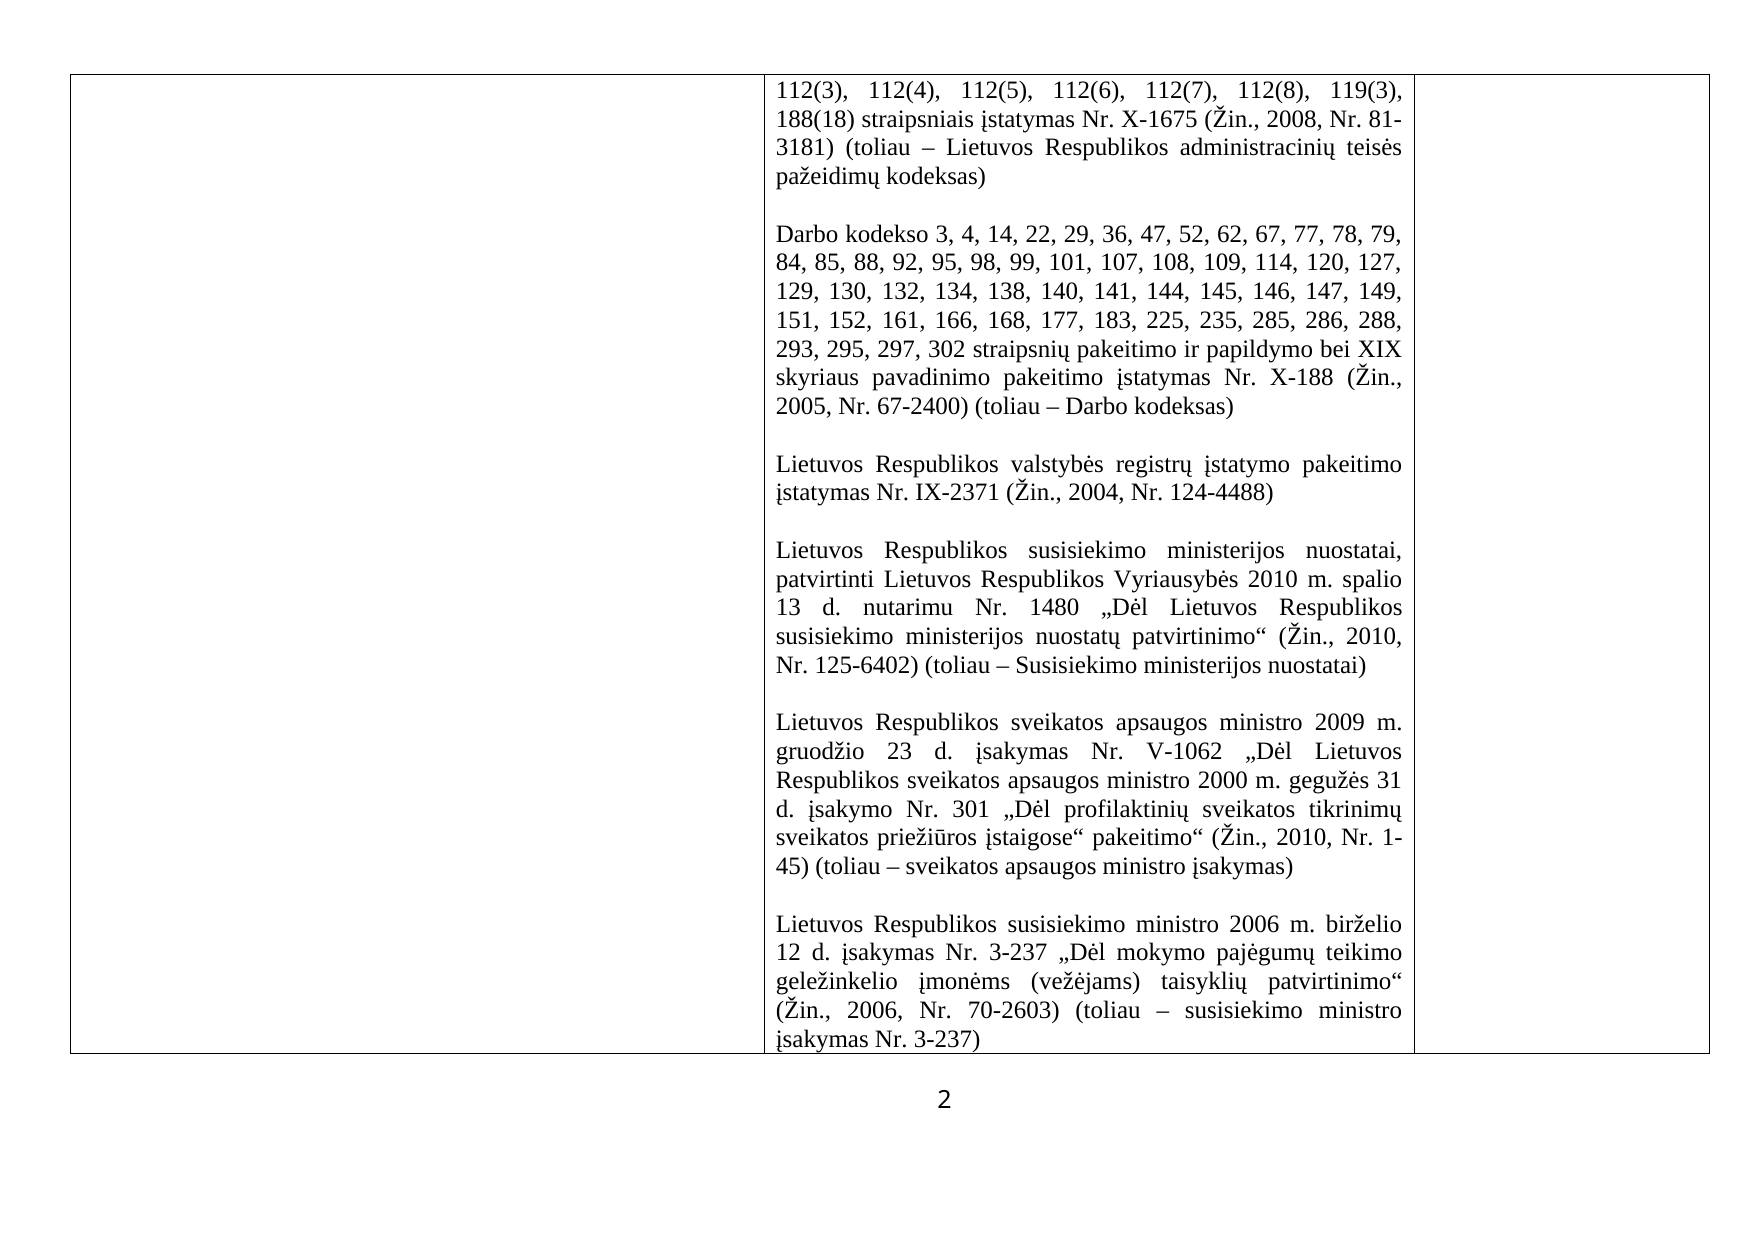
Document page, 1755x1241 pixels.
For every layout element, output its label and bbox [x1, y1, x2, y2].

table_header [1415, 75, 1709, 1052]
table_header [71, 75, 764, 1052]
